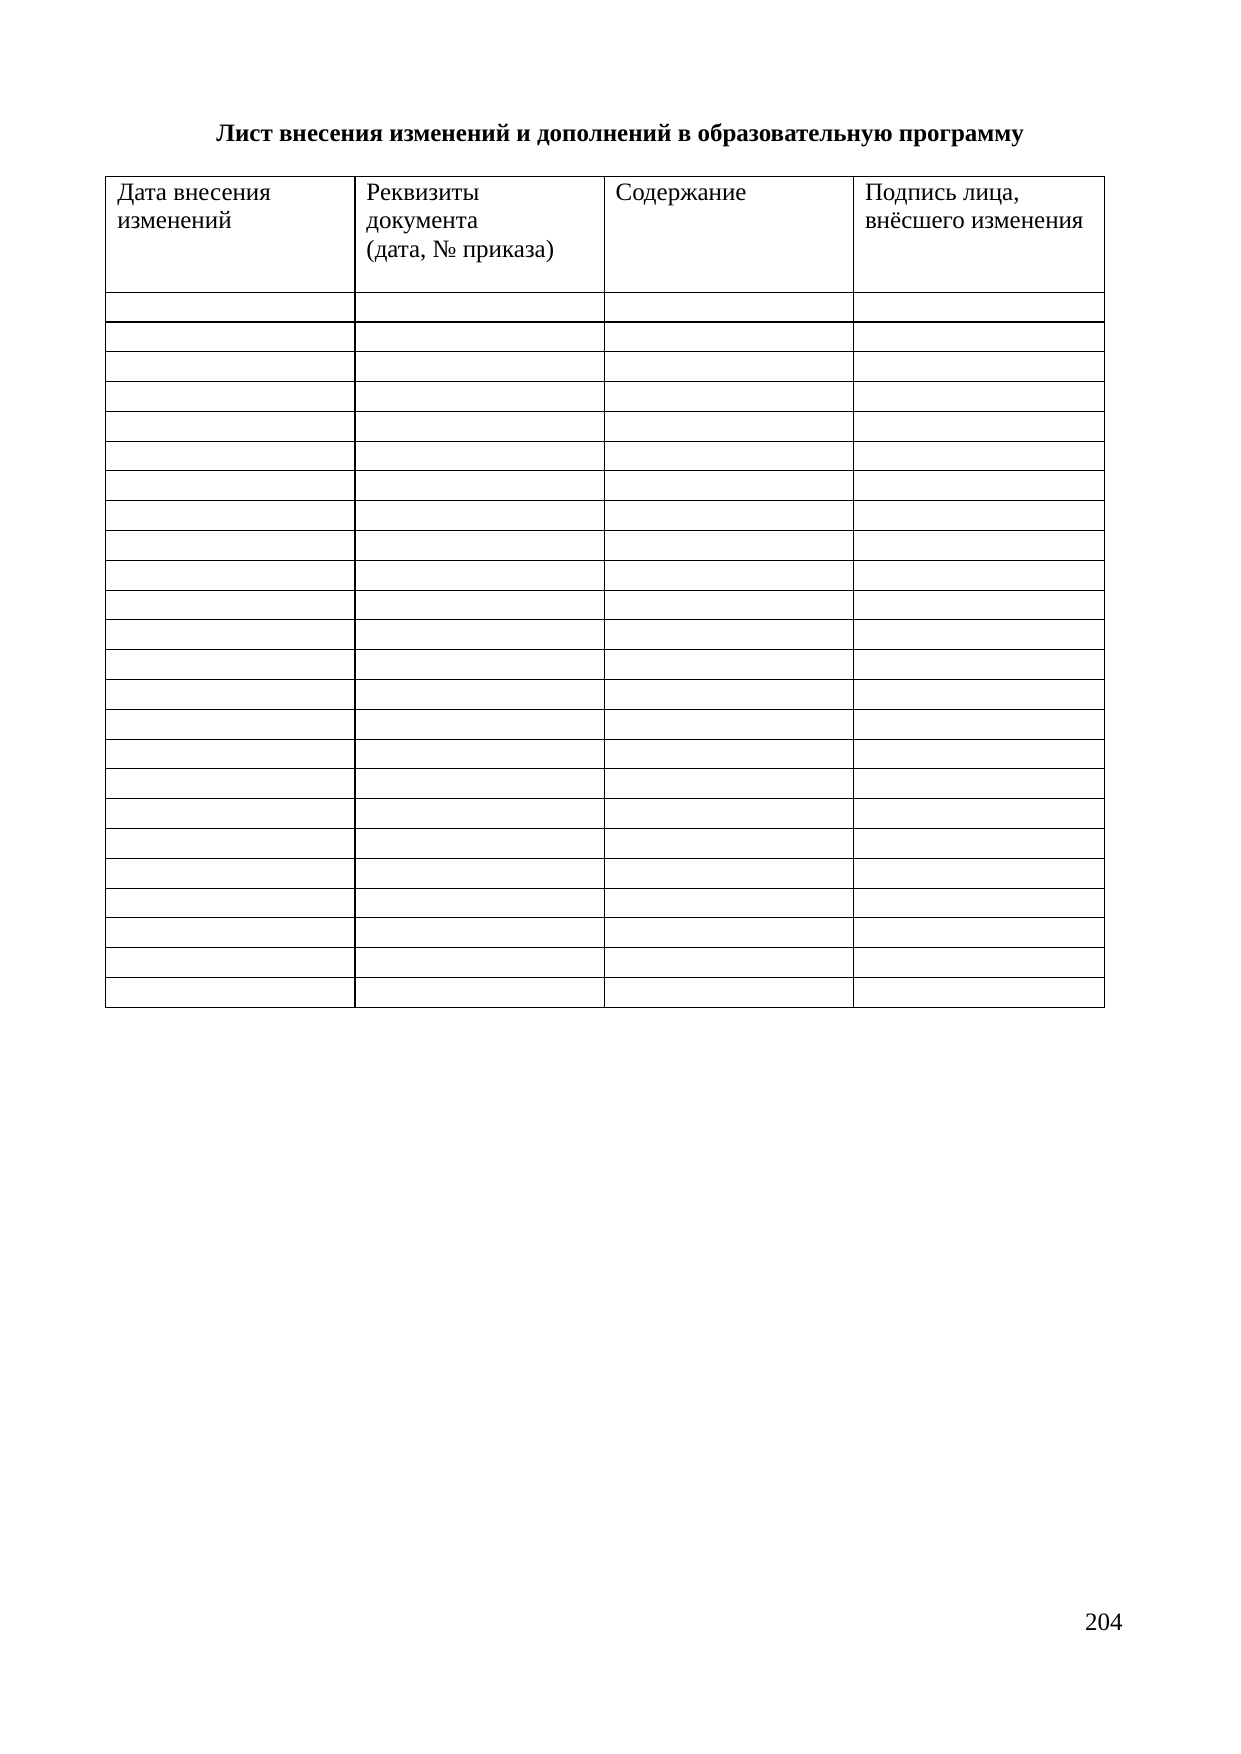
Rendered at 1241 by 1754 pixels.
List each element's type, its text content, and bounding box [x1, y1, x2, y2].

table_cell [106, 471, 354, 500]
table_cell [605, 710, 853, 738]
table_cell [605, 680, 853, 709]
table_cell [356, 889, 604, 917]
table_cell [605, 442, 853, 470]
table_cell [854, 918, 1104, 947]
table_cell [605, 620, 853, 649]
table_cell [854, 859, 1104, 887]
table_cell [106, 323, 354, 351]
table_cell [106, 710, 354, 738]
table_cell [605, 740, 853, 768]
table_cell [106, 799, 354, 828]
table_cell [854, 323, 1104, 351]
table_cell [106, 948, 354, 977]
table_cell [854, 680, 1104, 709]
table_header Содержание [605, 177, 853, 292]
table_cell [106, 591, 354, 619]
table_cell [106, 918, 354, 947]
table_cell [106, 740, 354, 768]
table_cell [356, 323, 604, 351]
table_cell [356, 740, 604, 768]
table_cell [605, 650, 853, 679]
table_cell [605, 531, 853, 560]
table_cell [106, 769, 354, 798]
table_cell [106, 889, 354, 917]
table_cell [605, 918, 853, 947]
table_cell [854, 799, 1104, 828]
table_cell [106, 501, 354, 530]
table_cell [356, 799, 604, 828]
table_cell [854, 650, 1104, 679]
table_cell [356, 859, 604, 887]
table_cell [854, 769, 1104, 798]
table_cell [356, 978, 604, 1007]
table_cell [854, 978, 1104, 1007]
table_cell [106, 650, 354, 679]
table_cell [356, 382, 604, 411]
table_cell [356, 293, 604, 321]
table_cell [854, 501, 1104, 530]
table_header Реквизиты документа (дата, № приказа) [356, 177, 604, 292]
table_cell [356, 680, 604, 709]
table_cell [356, 918, 604, 947]
table_cell [356, 442, 604, 470]
table_cell [106, 352, 354, 381]
table_cell [106, 561, 354, 589]
table_cell [854, 352, 1104, 381]
table_cell [605, 352, 853, 381]
table_cell [605, 293, 853, 321]
table_cell [854, 740, 1104, 768]
table_cell [605, 471, 853, 500]
table_cell [106, 442, 354, 470]
table_cell [854, 471, 1104, 500]
table_cell [854, 591, 1104, 619]
table_cell [854, 620, 1104, 649]
table_header Подпись лица, внёсшего изменения [854, 177, 1104, 292]
table_cell [854, 889, 1104, 917]
table_cell [106, 382, 354, 411]
table_cell [356, 591, 604, 619]
table_cell [605, 859, 853, 887]
table_cell [854, 710, 1104, 738]
table_cell [356, 531, 604, 560]
table_header Дата внесения изменений [106, 177, 354, 292]
table_cell [106, 859, 354, 887]
table_cell [356, 352, 604, 381]
table_cell [356, 650, 604, 679]
table_cell [605, 382, 853, 411]
table_cell [356, 501, 604, 530]
table_cell [106, 620, 354, 649]
table_cell [356, 948, 604, 977]
table_cell [605, 799, 853, 828]
table_cell [854, 829, 1104, 858]
table_cell [605, 561, 853, 589]
table_cell [106, 978, 354, 1007]
table_cell [356, 829, 604, 858]
table_cell [106, 680, 354, 709]
table_cell [356, 710, 604, 738]
table_cell [854, 293, 1104, 321]
table_cell [854, 531, 1104, 560]
table_cell [356, 471, 604, 500]
table_cell [106, 293, 354, 321]
table_cell [605, 412, 853, 441]
table_cell [605, 889, 853, 917]
text Лист внесения изменений и дополнений в образовательную программу [118, 118, 1122, 147]
table_cell [605, 591, 853, 619]
table_cell [605, 501, 853, 530]
table_cell [854, 561, 1104, 589]
table_cell [106, 531, 354, 560]
table_cell [605, 829, 853, 858]
table_cell [356, 561, 604, 589]
table_cell [605, 769, 853, 798]
table_cell [854, 442, 1104, 470]
table_cell [356, 412, 604, 441]
table_cell [356, 769, 604, 798]
table_cell [854, 382, 1104, 411]
table_cell [854, 412, 1104, 441]
table_cell [106, 412, 354, 441]
table_cell [854, 948, 1104, 977]
table_cell [605, 948, 853, 977]
table_cell [106, 829, 354, 858]
table_cell [605, 978, 853, 1007]
table_cell [356, 620, 604, 649]
table_cell [605, 323, 853, 351]
